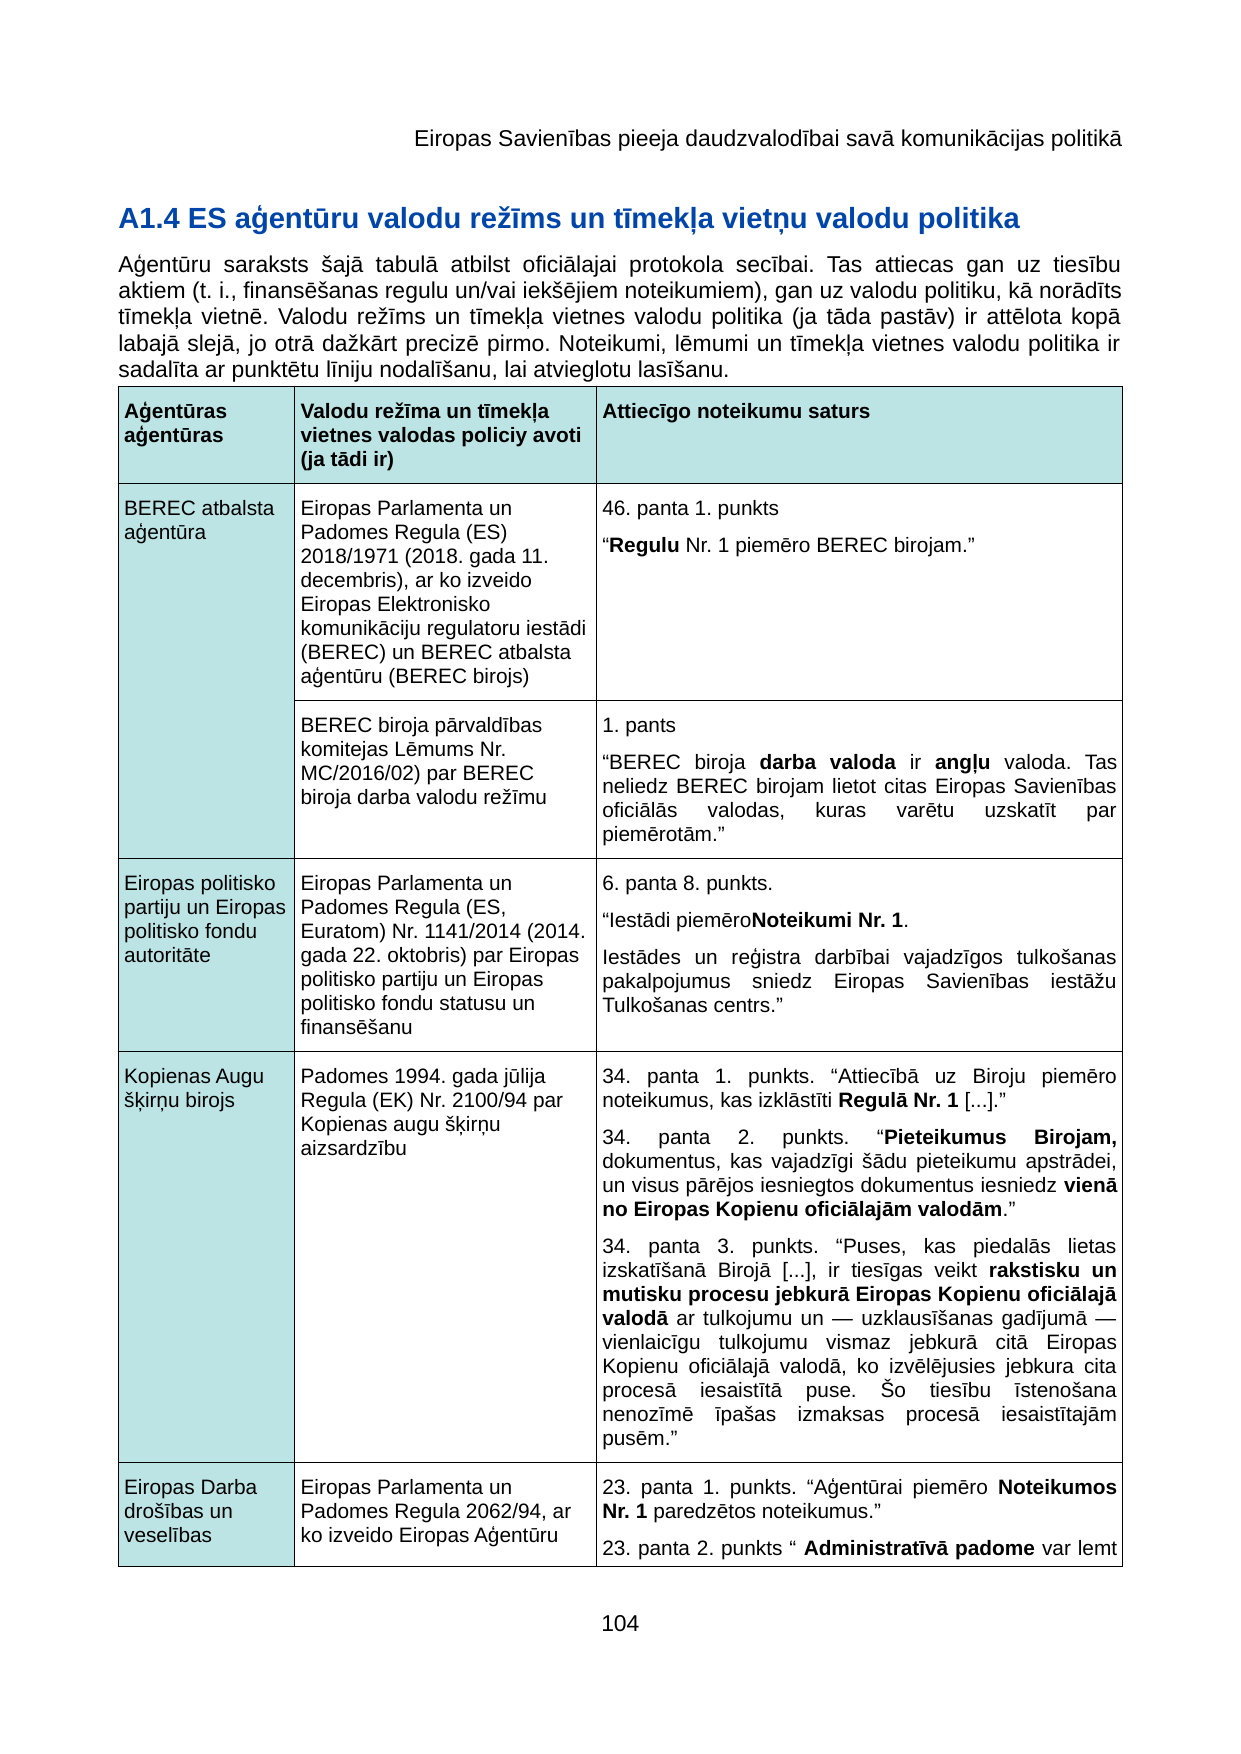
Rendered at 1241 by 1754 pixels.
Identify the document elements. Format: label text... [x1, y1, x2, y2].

table_header Valodu režīma un tīmekļa vietnes valodas policiy avoti (ja tādi ir) [295, 387, 596, 483]
table_cell Eiropas Parlamenta un Padomes Regula (ES, Euratom) Nr. 1141/2014 (2014. gada 22. oktobris) par Eiropas politisko partiju un Eiropas politisko fondu statusu un finansēšanu [295, 859, 596, 1051]
table_cell BEREC biroja pārvaldības komitejas Lēmums Nr. MC/2016/02) par BEREC biroja darba valodu režīmu [295, 701, 596, 858]
table_cell 6. panta 8. punkts. “Iestādi piemēroNoteikumi Nr. 1. Iestādes un reģistra darbībai vajadzīgos tulkošanas pakalpojumus sniedz Eiropas Savienības iestāžu Tulkošanas centrs.” [597, 859, 1122, 1051]
table_cell 46. panta 1. punkts “Regulu Nr. 1 piemēro BEREC birojam.” [597, 484, 1122, 700]
table_cell Padomes 1994. gada jūlija Regula (EK) Nr. 2100/94 par Kopienas augu šķirņu aizsardzību [295, 1052, 596, 1462]
table_cell Eiropas politisko partiju un Eiropas politisko fondu autoritāte [119, 859, 294, 1051]
table_cell 1. pants “BEREC biroja darba valoda ir angļu valoda. Tas neliedz BEREC birojam lietot citas Eiropas Savienības oficiālās valodas, kuras varētu uzskatīt par piemērotām.” [597, 701, 1122, 858]
table_cell 23. panta 1. punkts. “Aģentūrai piemēro Noteikumos Nr. 1 paredzētos noteikumus.” 23. panta 2. punkts “ Administratīvā padome var lemt [597, 1463, 1122, 1566]
table_cell Kopienas Augu šķirņu birojs [119, 1052, 294, 1462]
table_cell Eiropas Parlamenta un Padomes Regula (ES) 2018/1971 (2018. gada 11. decembris), ar ko izveido Eiropas Elektronisko komunikāciju regulatoru iestādi (BEREC) un BEREC atbalsta aģentūru (BEREC birojs) [295, 484, 596, 700]
table_cell Eiropas Parlamenta un Padomes Regula 2062/94, ar ko izveido Eiropas Aģentūru [295, 1463, 596, 1566]
subtitle A1.4 ES aģentūru valodu režīms un tīmekļa vietņu valodu politika [118, 201, 1122, 235]
table_cell Eiropas Darba drošības un veselības [119, 1463, 294, 1566]
text Aģentūru saraksts šajā tabulā atbilst oficiālajai protokola secībai. Tas attiecas gan uz tiesību aktiem (t. i., finansēšanas regulu un/vai iekšējiem noteikumiem), gan uz valodu politiku, kā norādīts tīmekļa vietnē. Valodu režīms un tīmekļa vietnes valodu politika (ja tāda pastāv) ir attēlota kopā labajā slejā, jo otrā dažkārt precizē pirmo. Noteikumi, lēmumi un tīmekļa vietnes valodu politika ir sadalīta ar punktētu līniju nodalīšanu, lai atvieglotu lasīšanu. [118, 251, 1122, 382]
table_cell BEREC atbalsta aģentūra [119, 484, 294, 858]
table_header Attiecīgo noteikumu saturs [597, 387, 1122, 483]
table_header Aģentūras aģentūras [119, 387, 294, 483]
table_cell 34. panta 1. punkts. “Attiecībā uz Biroju piemēro noteikumus, kas izklāstīti Regulā Nr. 1 [...].” 34. panta 2. punkts. “Pieteikumus Birojam, dokumentus, kas vajadzīgi šādu pieteikumu apstrādei, un visus pārējos iesniegtos dokumentus iesniedz vienā no Eiropas Kopienu oficiālajām valodām.” 34. panta 3. punkts. “Puses, kas piedalās lietas izskatīšanā Birojā [...], ir tiesīgas veikt rakstisku un mutisku procesu jebkurā Eiropas Kopienu oficiālajā valodā ar tulkojumu un — uzklausīšanas gadījumā — vienlaicīgu tulkojumu vismaz jebkurā citā Eiropas Kopienu oficiālajā valodā, ko izvēlējusies jebkura cita procesā iesaistītā puse. Šo tiesību īstenošana nenozīmē īpašas izmaksas procesā iesaistītajām pusēm.” [597, 1052, 1122, 1462]
